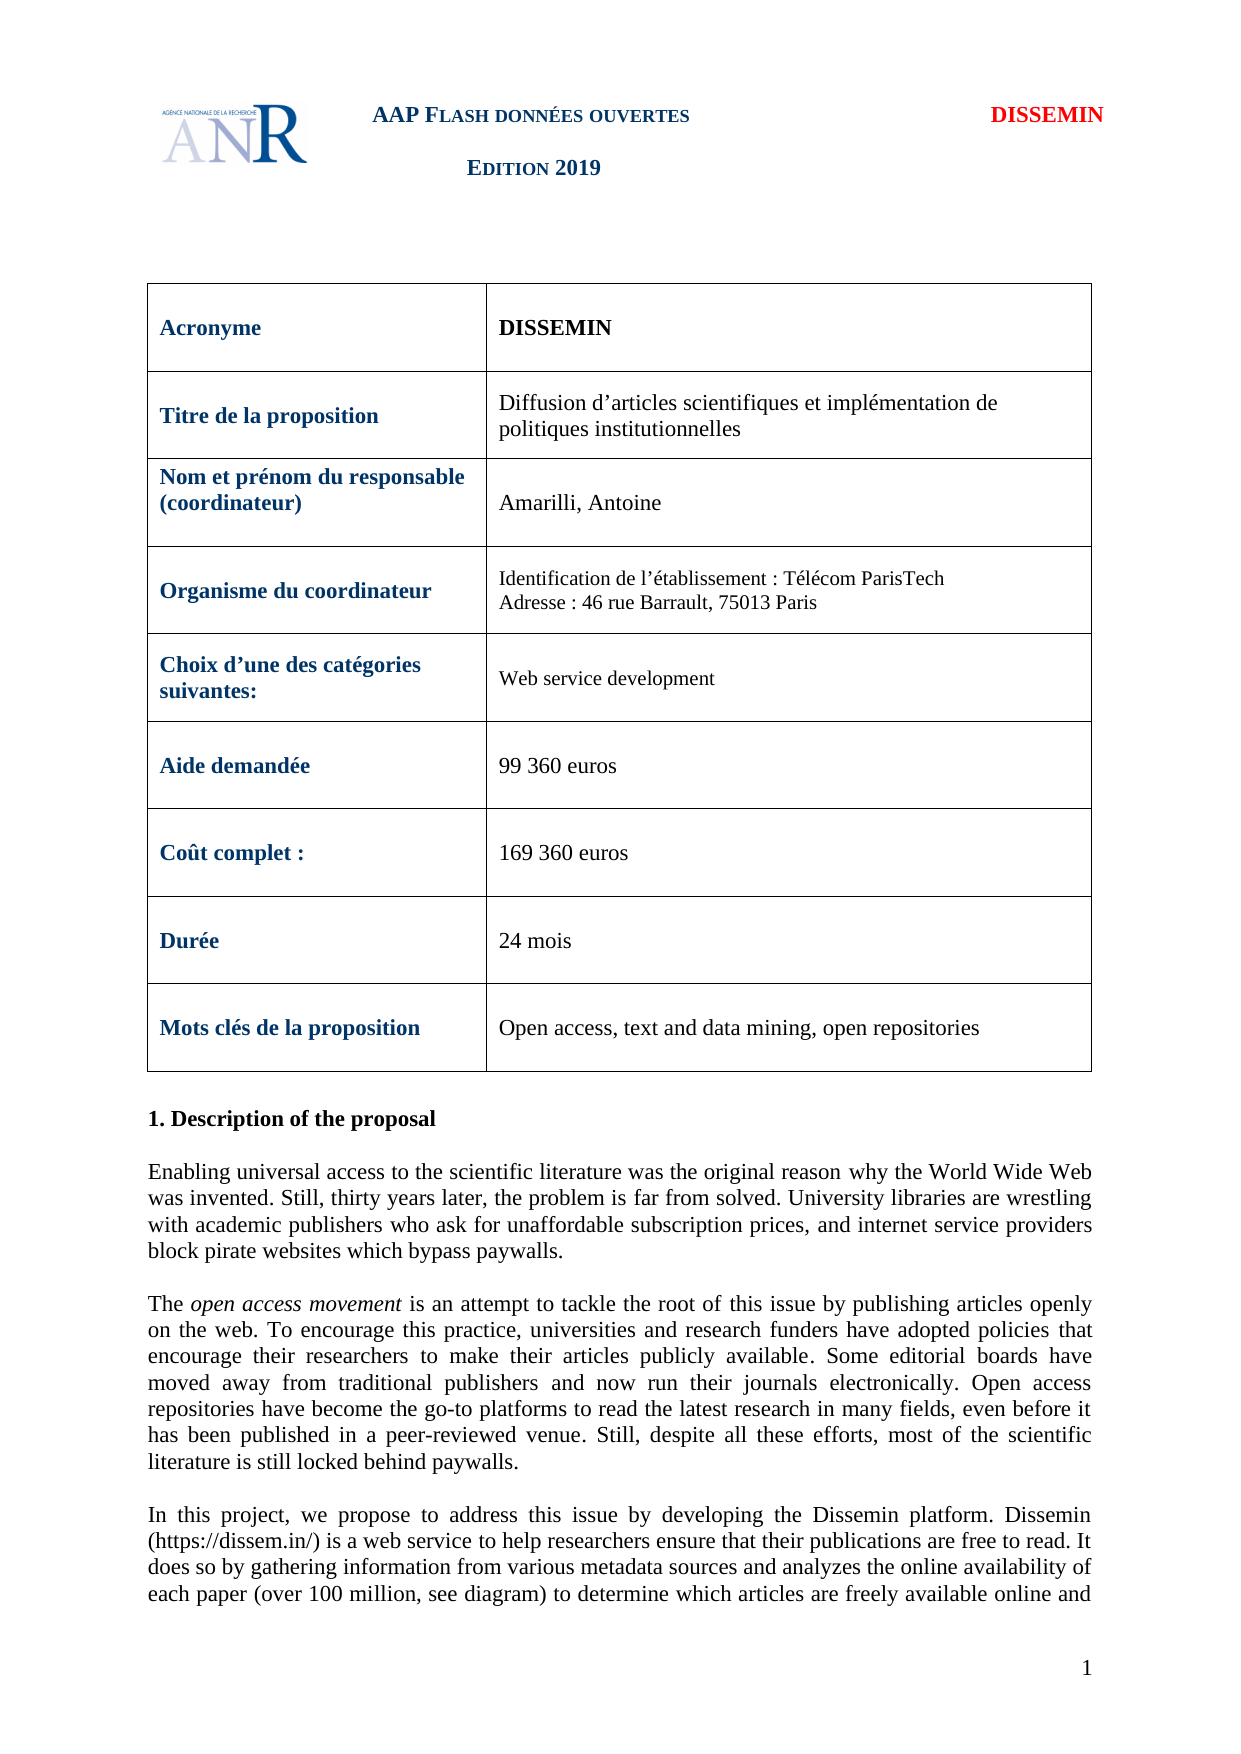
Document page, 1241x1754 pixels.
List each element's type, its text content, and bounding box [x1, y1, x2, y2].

table_cell Coût complet : [148, 809, 486, 896]
text 1. Description of the proposal [148, 1105, 1093, 1132]
table_cell Mots clés de la proposition [148, 984, 486, 1071]
text Enabling universal access to the scientific literature was the original reason why the World Wide Web was invented. Still, thirty years later, the problem is far from solved. University libraries are wrestling with academic publishers who ask for unaffordable subscription prices, and internet service providers block pirate websites which bypass paywalls. [148, 1158, 1093, 1263]
table_cell Nom et prénom du responsable (coordinateur) [148, 459, 486, 546]
table_cell Amarilli, Antoine [487, 459, 1091, 546]
table_cell Organisme du coordinateur [148, 547, 486, 633]
text In this project, we propose to address this issue by developing the Dissemin platform. Dissemin (https://dissem.in/) is a web service to help researchers ensure that their publications are free to read. It does so by gathering information from various metadata sources and analyzes the online availability of each paper (over 100 million, see diagram) to determine which articles are freely available online and [148, 1501, 1093, 1606]
picture [158, 101, 309, 166]
table_cell Open access, text and data mining, open repositories [487, 984, 1091, 1071]
table_cell 169 360 euros [487, 809, 1091, 896]
table_cell Choix d’une des catégories suivantes: [148, 634, 486, 721]
table_cell Diffusion d’articles scientifiques et implémentation de politiques institutionnelles [487, 372, 1091, 458]
table_cell 99 360 euros [487, 722, 1091, 808]
table_cell Identification de l’établissement : Télécom ParisTech Adresse : 46 rue Barrault, 75013 Paris [487, 547, 1091, 633]
table_header DISSEMIN [487, 284, 1091, 371]
table_cell Aide demandée [148, 722, 486, 808]
table_header Acronyme [148, 284, 486, 371]
table_cell Titre de la proposition [148, 372, 486, 458]
table_cell Durée [148, 897, 486, 983]
table_cell 24 mois [487, 897, 1091, 983]
text The open access movement is an attempt to tackle the root of this issue by publishing articles openly on the web. To encourage this practice, universities and research funders have adopted policies that encourage their researchers to make their articles publicly available. Some editorial boards have moved away from traditional publishers and now run their journals electronically. Open access repositories have become the go-to platforms to read the latest research in many fields, even before it has been published in a peer-reviewed venue. Still, despite all these efforts, most of the scientific literature is still locked behind paywalls. [148, 1290, 1093, 1474]
table_cell Web service development [487, 634, 1091, 721]
